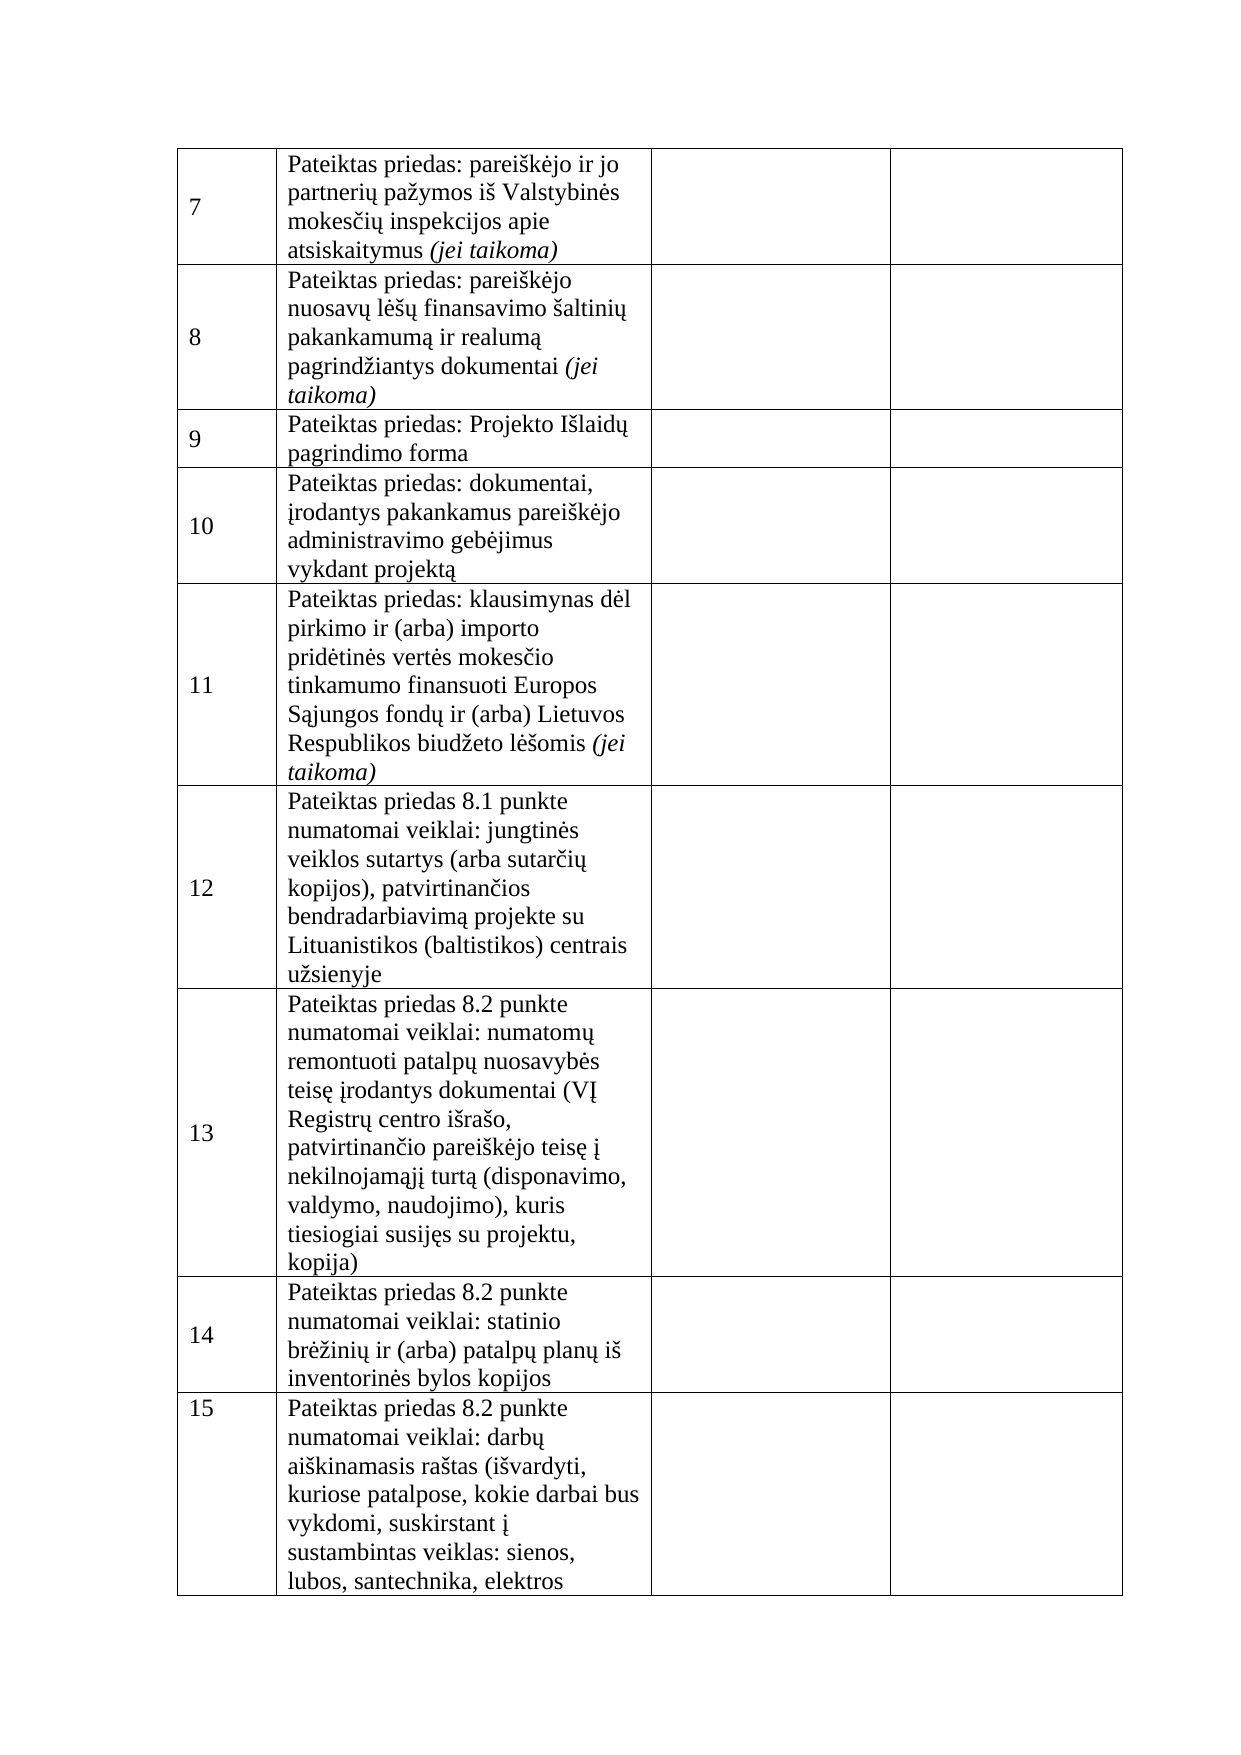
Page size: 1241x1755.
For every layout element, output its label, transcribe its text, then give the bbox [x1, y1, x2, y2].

table_cell 8 [178, 265, 276, 408]
table_cell [891, 410, 1122, 467]
table_cell Pateiktas priedas: pareiškėjo nuosavų lėšų finansavimo šaltinių pakankamumą ir realumą pagrindžiantys dokumentai (jei taikoma) [277, 265, 651, 408]
table_cell [652, 149, 890, 264]
table_cell 7 [178, 149, 276, 264]
table_cell Pateiktas priedas 8.1 punkte numatomai veiklai: jungtinės veiklos sutartys (arba sutarčių kopijos), patvirtinančios bendradarbiavimą projekte su Lituanistikos (baltistikos) centrais užsienyje [277, 786, 651, 988]
table_cell 12 [178, 786, 276, 988]
table_cell Pateiktas priedas: klausimynas dėl pirkimo ir (arba) importo pridėtinės vertės mokesčio tinkamumo finansuoti Europos Sąjungos fondų ir (arba) Lietuvos Respublikos biudžeto lėšomis (jei taikoma) [277, 584, 651, 785]
table_cell 10 [178, 468, 276, 583]
table_cell [652, 786, 890, 988]
table_cell [891, 989, 1122, 1276]
table_cell Pateiktas priedas 8.2 punkte numatomai veiklai: statinio brėžinių ir (arba) patalpų planų iš inventorinės bylos kopijos [277, 1277, 651, 1392]
table_cell [652, 468, 890, 583]
table_cell 14 [178, 1277, 276, 1392]
table_cell [891, 1277, 1122, 1392]
table_cell [891, 1393, 1122, 1594]
table_cell [891, 468, 1122, 583]
table_cell Pateiktas priedas 8.2 punkte numatomai veiklai: darbų aiškinamasis raštas (išvardyti, kuriose patalpose, kokie darbai bus vykdomi, suskirstant į sustambintas veiklas: sienos, lubos, santechnika, elektros [277, 1393, 651, 1594]
table_cell [891, 786, 1122, 988]
table_cell 13 [178, 989, 276, 1276]
table_cell Pateiktas priedas: Projekto Išlaidų pagrindimo forma [277, 410, 651, 467]
table_cell [891, 149, 1122, 264]
table_cell 15 [178, 1393, 276, 1594]
table_cell [891, 584, 1122, 785]
table_cell Pateiktas priedas: pareiškėjo ir jo partnerių pažymos iš Valstybinės mokesčių inspekcijos apie atsiskaitymus (jei taikoma) [277, 149, 651, 264]
table_cell [652, 989, 890, 1276]
table_cell [652, 1393, 890, 1594]
table_cell 11 [178, 584, 276, 785]
table_cell Pateiktas priedas 8.2 punkte numatomai veiklai: numatomų remontuoti patalpų nuosavybės teisę įrodantys dokumentai (VĮ Registrų centro išrašo, patvirtinančio pareiškėjo teisę į nekilnojamąjį turtą (disponavimo, valdymo, naudojimo), kuris tiesiogiai susijęs su projektu, kopija) [277, 989, 651, 1276]
table_cell Pateiktas priedas: dokumentai, įrodantys pakankamus pareiškėjo administravimo gebėjimus vykdant projektą [277, 468, 651, 583]
table_cell [652, 584, 890, 785]
table_cell [652, 265, 890, 408]
table_cell [652, 410, 890, 467]
table_cell 9 [178, 410, 276, 467]
table_cell [891, 265, 1122, 408]
table_cell [652, 1277, 890, 1392]
